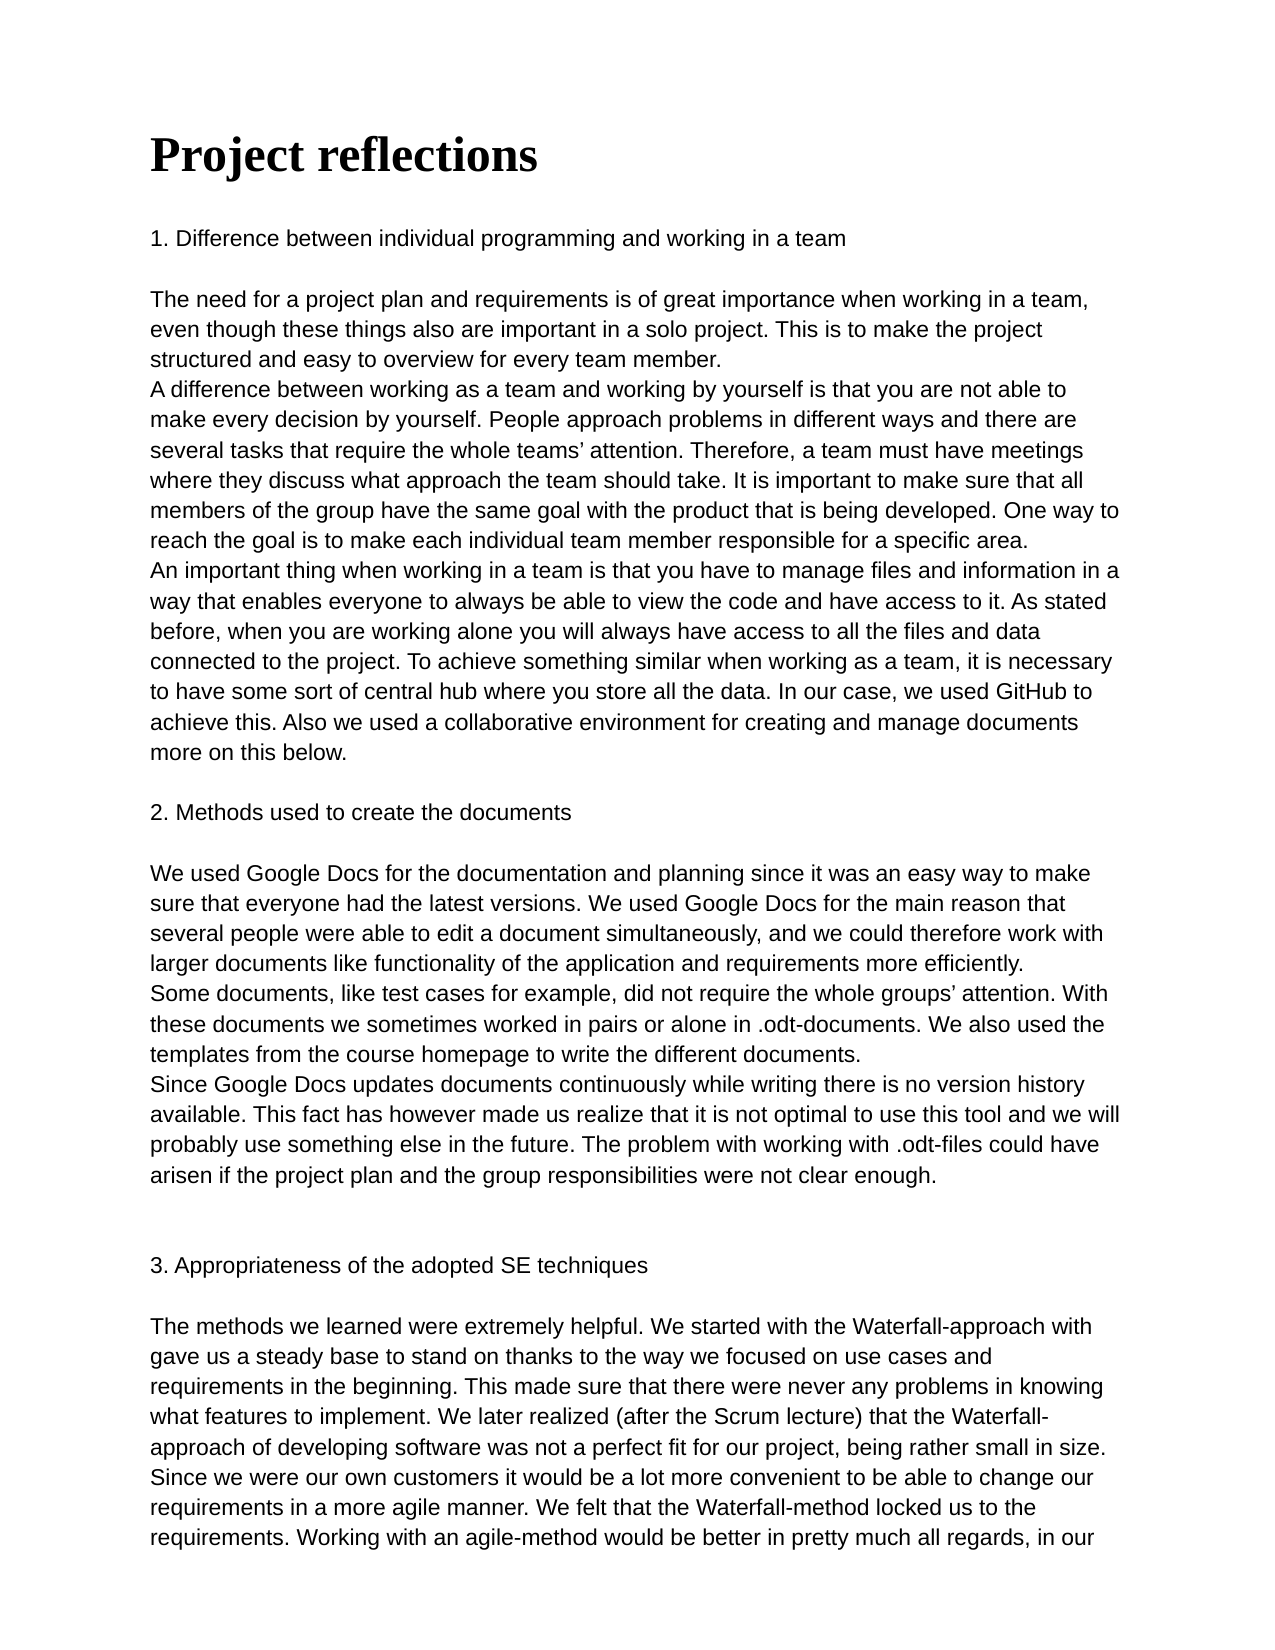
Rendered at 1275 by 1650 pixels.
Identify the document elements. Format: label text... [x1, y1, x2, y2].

text Some documents, like test cases for example, did not require the whole groups’ attention. With these documents we sometimes worked in pairs or alone in .odt-documents. We also used the templates from the course homepage to write the different documents. [150, 980, 1125, 1067]
text The methods we learned were extremely helpful. We started with the Waterfall-approach with gave us a steady base to stand on thanks to the way we focused on use cases and requirements in the beginning. This made sure that there were never any problems in knowing what features to implement. We later realized (after the Scrum lecture) that the Waterfall-approach of developing software was not a perfect fit for our project, being rather small in size. Since we were our own customers it would be a lot more convenient to be able to change our requirements in a more agile manner. We felt that the Waterfall-method locked us to the requirements. Working with an agile-method would be better in pretty much all regards, in our [150, 1313, 1125, 1551]
text 2. Methods used to create the documents [150, 799, 1125, 826]
text 1. Difference between individual programming and working in a team [150, 225, 1125, 252]
text Since Google Docs updates documents continuously while writing there is no version history available. This fact has however made us realize that it is not optimal to use this tool and we will probably use something else in the future. The problem with working with .odt-files could have arisen if the project plan and the group responsibilities were not clear enough. [150, 1071, 1125, 1188]
text We used Google Docs for the documentation and planning since it was an easy way to make sure that everyone had the latest versions. We used Google Docs for the main reason that several people were able to edit a document simultaneously, and we could therefore work with larger documents like functionality of the application and requirements more efficiently. [150, 859, 1125, 977]
text The need for a project plan and requirements is of great importance when working in a team, even though these things also are important in a solo project. This is to make the project structured and easy to overview for every team member. [150, 286, 1125, 372]
text An important thing when working in a team is that you have to manage files and information in a way that enables everyone to always be able to view the code and have access to it. As stated before, when you are working alone you will always have access to all the files and data connected to the project. To achieve something similar when working as a team, it is necessary to have some sort of central hub where you store all the data. In our case, we used GitHub to achieve this. Also we used a collaborative environment for creating and manage documents more on this below. [150, 557, 1125, 765]
text Project reflections [150, 125, 1125, 182]
text 3. Appropriateness of the adopted SE techniques [150, 1252, 1125, 1279]
text A difference between working as a team and working by yourself is that you are not able to make every decision by yourself. People approach problems in different ways and there are several tasks that require the whole teams’ attention. Therefore, a team must have meetings where they discuss what approach the team should take. It is important to make sure that all members of the group have the same goal with the product that is being developed. One way to reach the goal is to make each individual team member responsible for a specific area. [150, 376, 1125, 554]
